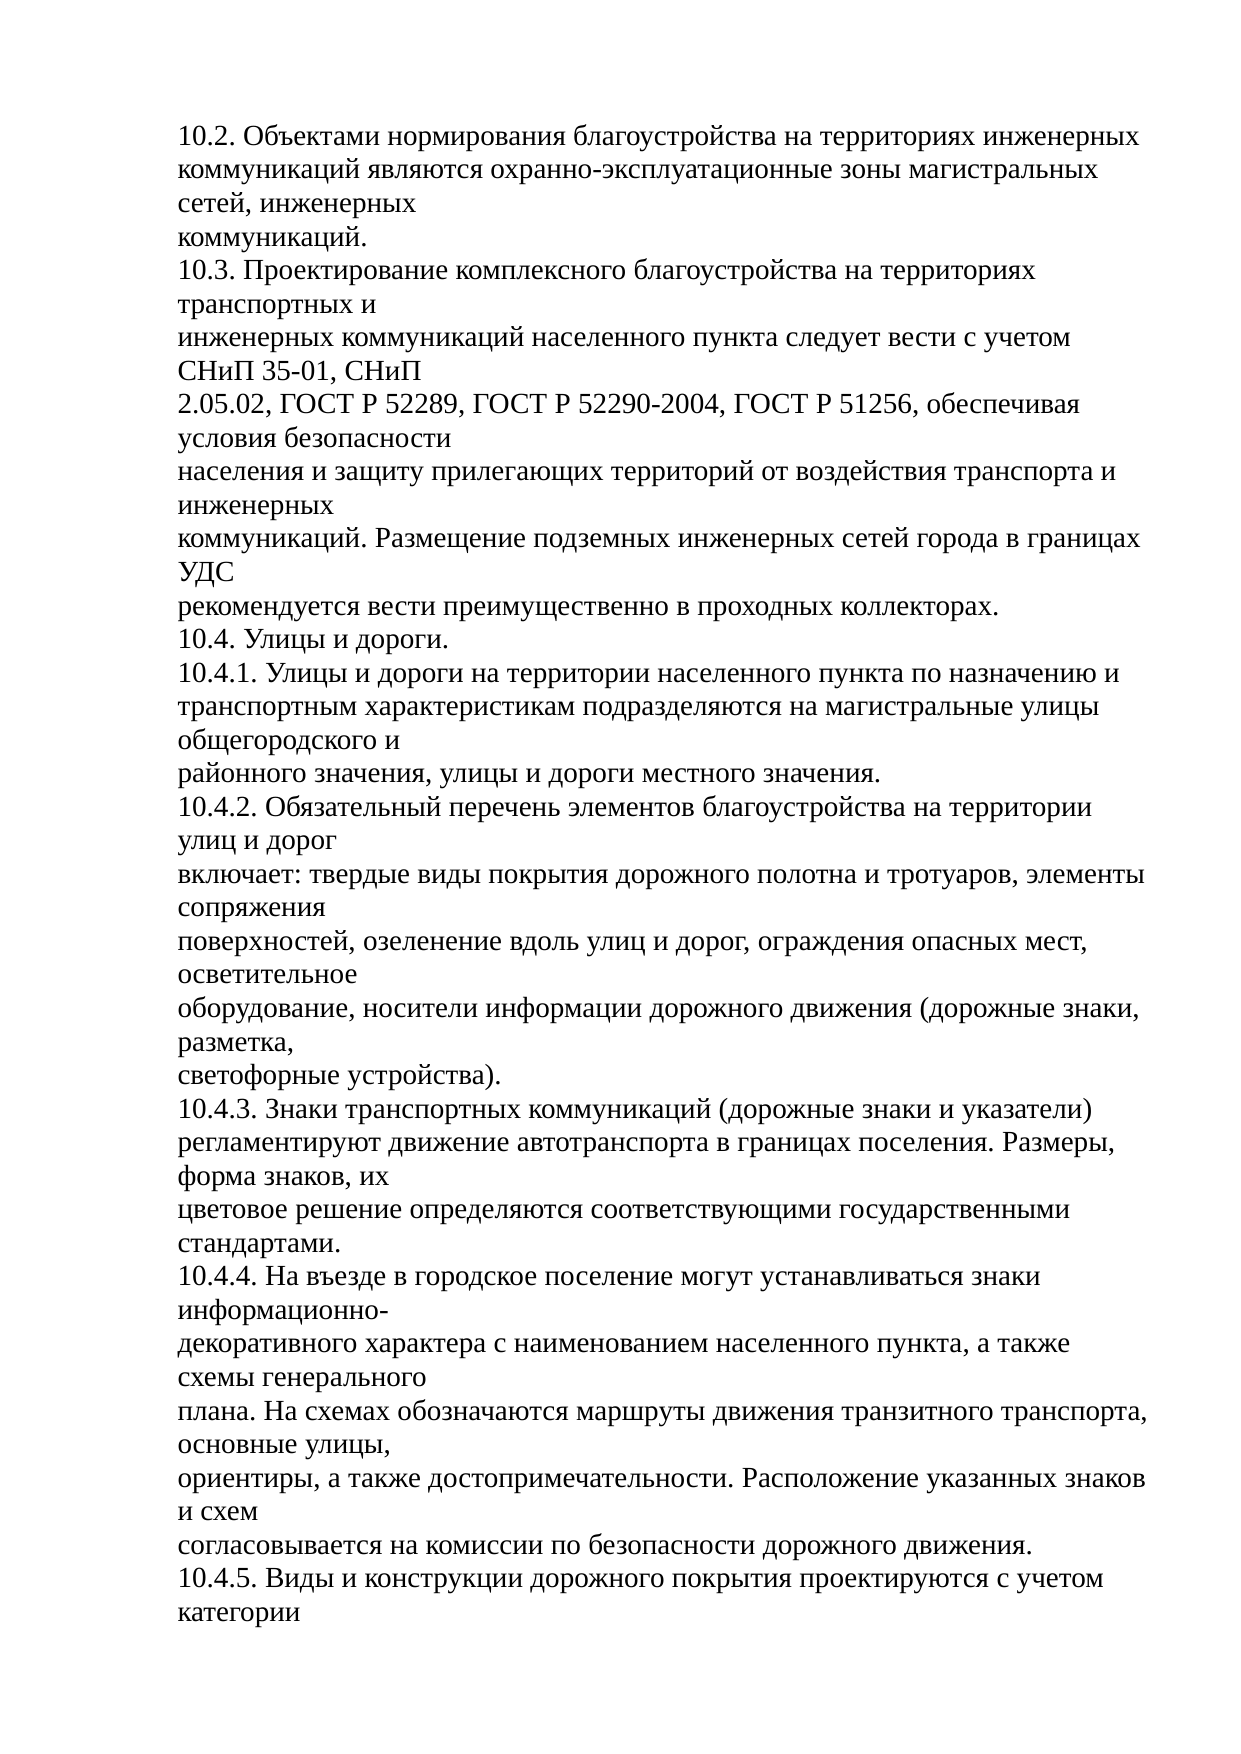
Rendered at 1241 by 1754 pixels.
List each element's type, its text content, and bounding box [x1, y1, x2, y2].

text 10.4. Улицы и дороги. [177, 621, 1152, 655]
text оборудование, носители информации дорожного движения (дорожные знаки, разметка, [177, 990, 1152, 1057]
text 2.05.02, ГОСТ Р 52289, ГОСТ Р 52290-2004, ГОСТ Р 51256, обеспечивая условия безопасности [177, 386, 1152, 453]
text инженерных коммуникаций населенного пункта следует вести с учетом СНиП 35-01, СНиП [177, 319, 1152, 386]
text ориентиры, а также достопримечательности. Расположение указанных знаков и схем [177, 1460, 1152, 1527]
text транспортным характеристикам подразделяются на магистральные улицы общегородского и [177, 688, 1152, 755]
text коммуникаций. [177, 219, 1152, 252]
text 10.3. Проектирование комплексного благоустройства на территориях транспортных и [177, 252, 1152, 319]
text 10.2. Объектами нормирования благоустройства на территориях инженерных [177, 118, 1152, 152]
text 10.4.5. Виды и конструкции дорожного покрытия проектируются с учетом категории [177, 1560, 1152, 1627]
text регламентируют движение автотранспорта в границах поселения. Размеры, форма знаков, их [177, 1124, 1152, 1191]
text цветовое решение определяются соответствующими государственными стандартами. [177, 1191, 1152, 1258]
text согласовывается на комиссии по безопасности дорожного движения. [177, 1527, 1152, 1560]
text населения и защиту прилегающих территорий от воздействия транспорта и инженерных [177, 453, 1152, 521]
text рекомендуется вести преимущественно в проходных коллекторах. [177, 588, 1152, 621]
text включает: твердые виды покрытия дорожного полотна и тротуаров, элементы сопряжения [177, 856, 1152, 923]
text светофорные устройства). [177, 1057, 1152, 1091]
text декоративного характера с наименованием населенного пункта, а также схемы генерального [177, 1326, 1152, 1393]
text 10.4.2. Обязательный перечень элементов благоустройства на территории улиц и дорог [177, 789, 1152, 856]
text поверхностей, озеленение вдоль улиц и дорог, ограждения опасных мест, осветительное [177, 923, 1152, 990]
text коммуникаций являются охранно-эксплуатационные зоны магистральных сетей, инженерных [177, 152, 1152, 219]
text коммуникаций. Размещение подземных инженерных сетей города в границах УДС [177, 521, 1152, 588]
text районного значения, улицы и дороги местного значения. [177, 755, 1152, 789]
text 10.4.1. Улицы и дороги на территории населенного пункта по назначению и [177, 655, 1152, 688]
text 10.4.4. На въезде в городское поселение могут устанавливаться знаки информационно- [177, 1258, 1152, 1326]
text 10.4.3. Знаки транспортных коммуникаций (дорожные знаки и указатели) [177, 1091, 1152, 1124]
text плана. На схемах обозначаются маршруты движения транзитного транспорта, основные улицы, [177, 1393, 1152, 1460]
